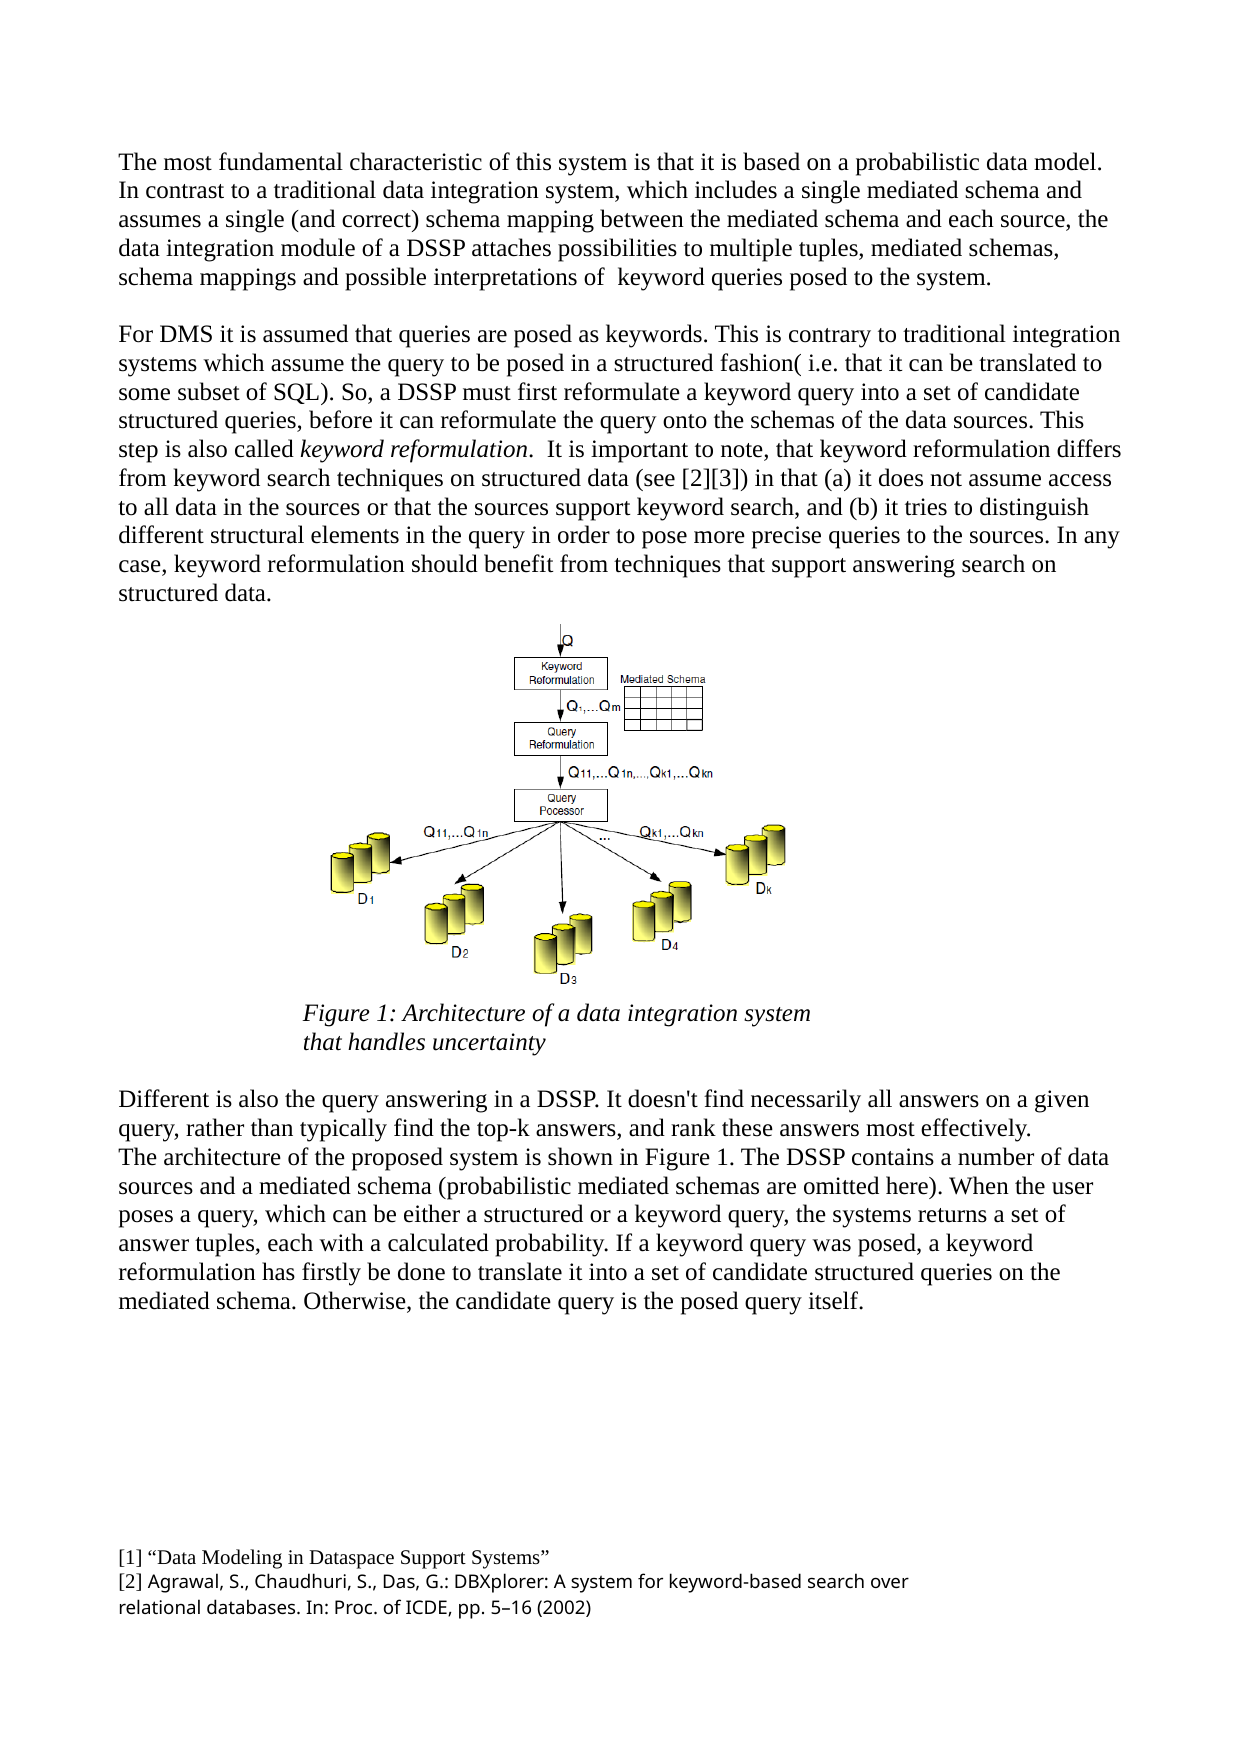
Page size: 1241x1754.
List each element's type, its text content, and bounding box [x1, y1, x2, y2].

text Different is also the query answering in a DSSP. It doesn't find necessarily all answers on a given query, rather than typically find the top-k answers, and rank these answers most effectively. [118, 1084, 1122, 1142]
text The most fundamental characteristic of this system is that it is based on a probabilistic data model. In contrast to a traditional data integration system, which includes a single mediated schema and assumes a single (and correct) schema mapping between the mediated schema and each source, the data integration module of a DSSP attaches possibilities to multiple tuples, mediated schemas, schema mappings and possible interpretations of keyword queries posed to the system. [118, 147, 1122, 291]
picture [302, 606, 819, 999]
text For DMS it is assumed that queries are posed as keywords. This is contrary to traditional integration systems which assume the query to be posed in a structured fashion( i.e. that it can be translated to some subset of SQL). So, a DSSP must first reformulate a keyword query into a set of candidate structured queries, before it can reformulate the query onto the schemas of the data sources. This step is also called keyword reformulation. It is important to note, that keyword reformulation differs from keyword search techniques on structured data (see [2][3]) in that (a) it does not assume access to all data in the sources or that the sources support keyword search, and (b) it tries to distinguish different structural elements in the query in order to pose more precise queries to the sources. In any case, keyword reformulation should benefit from techniques that support answering search on structured data. [118, 319, 1122, 607]
text The architecture of the proposed system is shown in Figure 1. The DSSP contains a number of data sources and a mediated schema (probabilistic mediated schemas are omitted here). When the user poses a query, which can be either a structured or a keyword query, the systems returns a set of answer tuples, each with a calculated probability. If a keyword query was posed, a keyword reformulation has firstly be done to translate it into a set of candidate structured queries on the mediated schema. Otherwise, the candidate query is the posed query itself. [118, 1142, 1122, 1314]
text [2] Agrawal, S., Chaudhuri, S., Das, G.: DBXplorer: A system for keyword-based search over [118, 1569, 1122, 1594]
text Figure 1: Architecture of a data integration system that handles uncertainty [303, 999, 819, 1056]
text [1] “Data Modeling in Dataspace Support Systems” [118, 1544, 1122, 1569]
text relational databases. In: Proc. of ICDE, pp. 5–16 (2002) [118, 1594, 1122, 1620]
